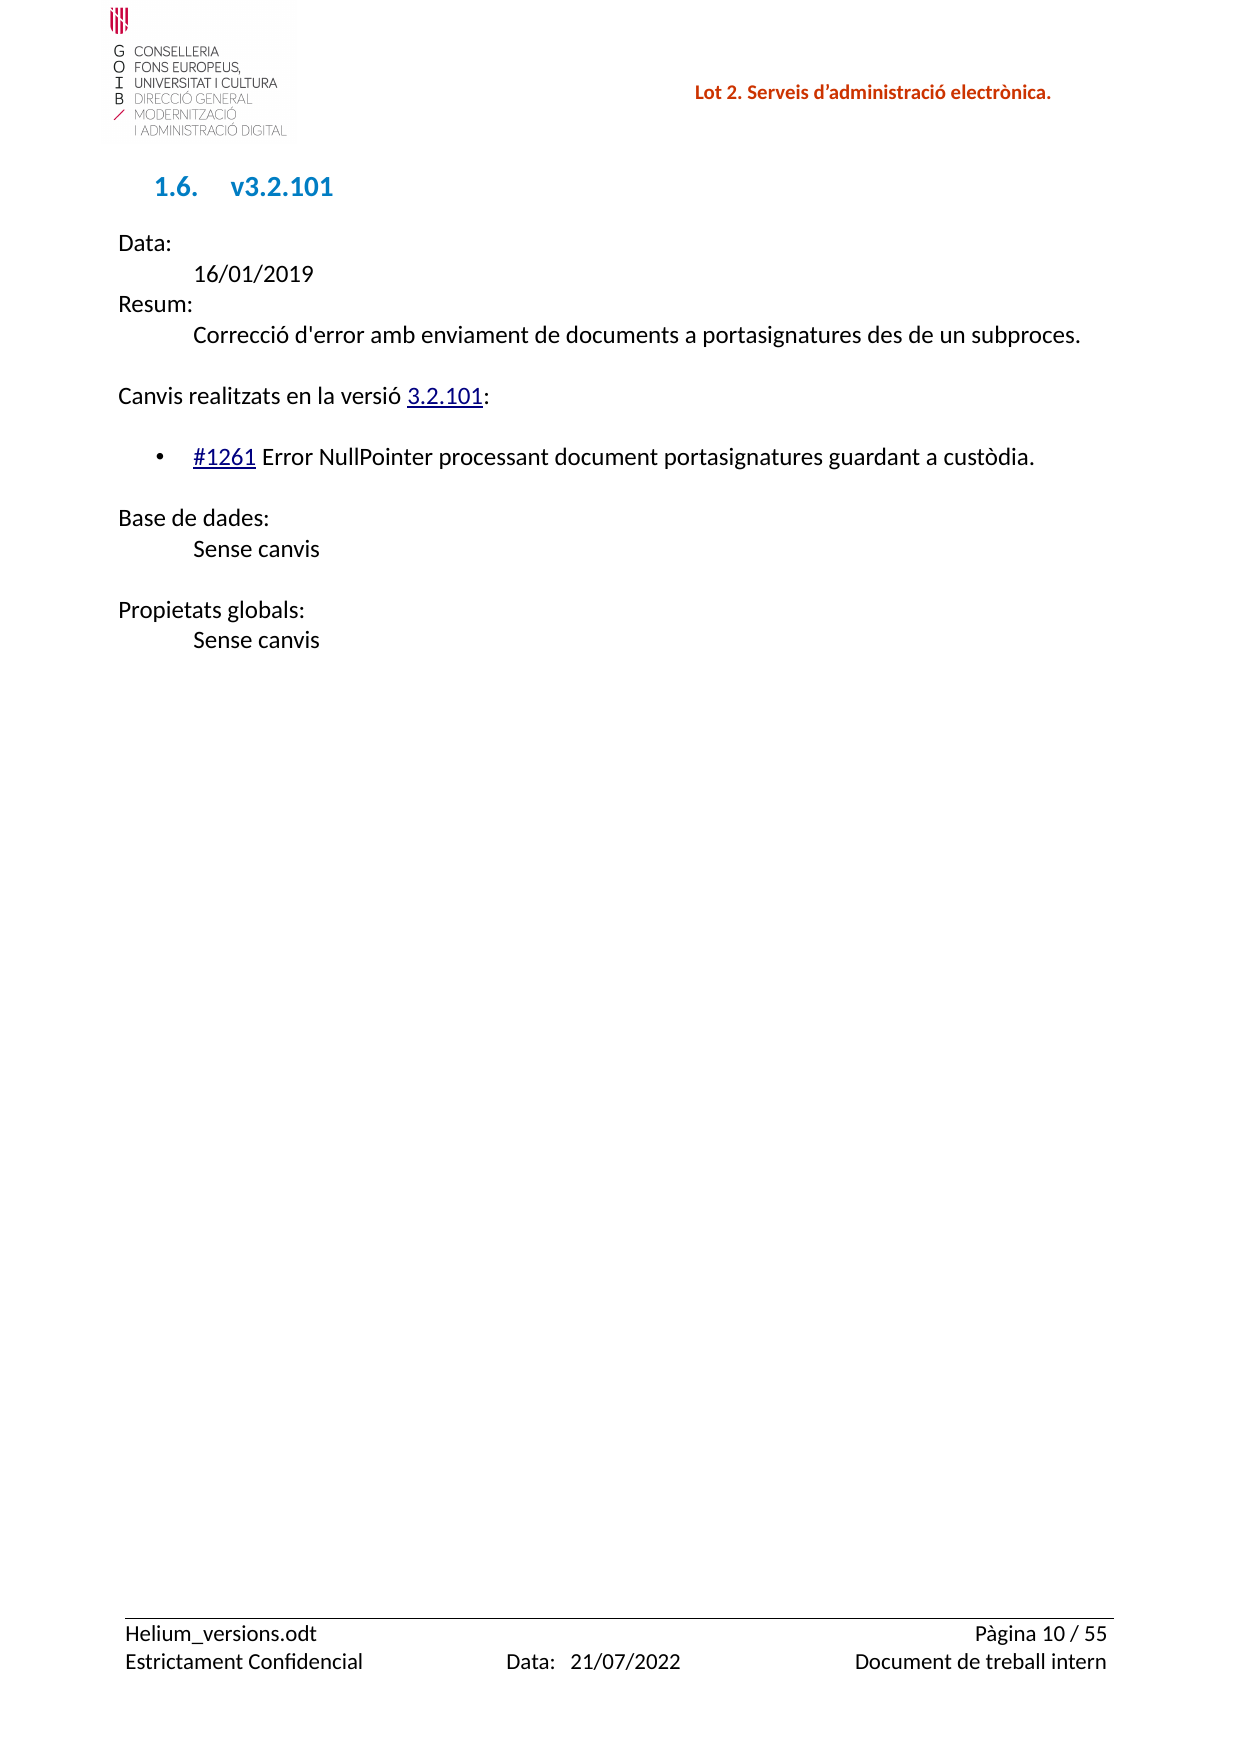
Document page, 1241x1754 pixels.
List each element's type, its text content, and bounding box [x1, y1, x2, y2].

text Propietats globals: [118, 594, 1122, 624]
text Canvis realitzats en la versió 3.2.101: [118, 380, 1122, 411]
text Sense canvis [118, 624, 1122, 655]
text Correcció d'error amb enviament de documents a portasignatures des de un subproces. [118, 319, 1122, 350]
text Resum: [118, 289, 1122, 319]
text Data: [118, 228, 1122, 258]
text Sense canvis [118, 533, 1122, 563]
subtitle v3.2.101 [153, 168, 1122, 204]
text Base de dades: [118, 502, 1122, 533]
text 16/01/2019 [118, 258, 1122, 289]
picture [100, 0, 297, 144]
list #1261 Error NullPointer processant document portasignatures guardant a custòdia. [156, 441, 1122, 472]
